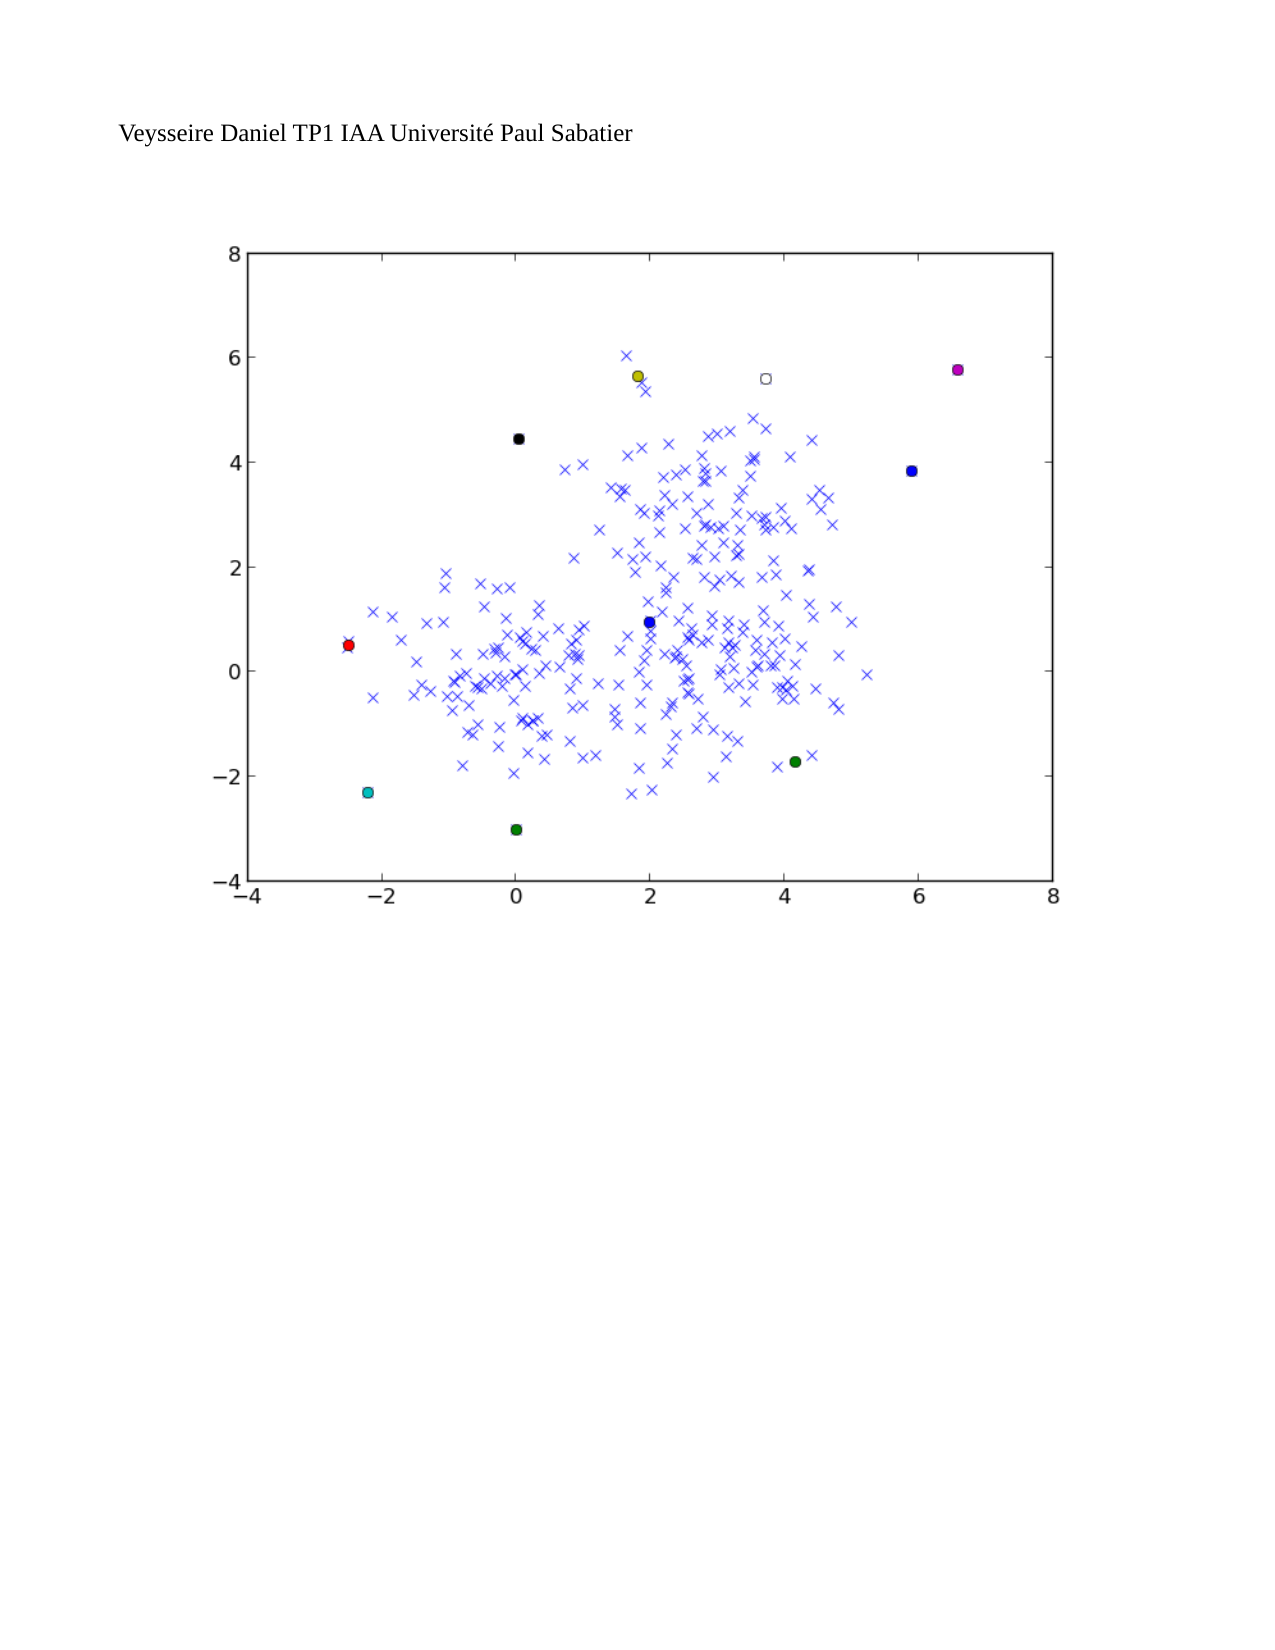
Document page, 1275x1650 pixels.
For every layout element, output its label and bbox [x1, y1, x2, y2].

picture [118, 176, 1157, 960]
